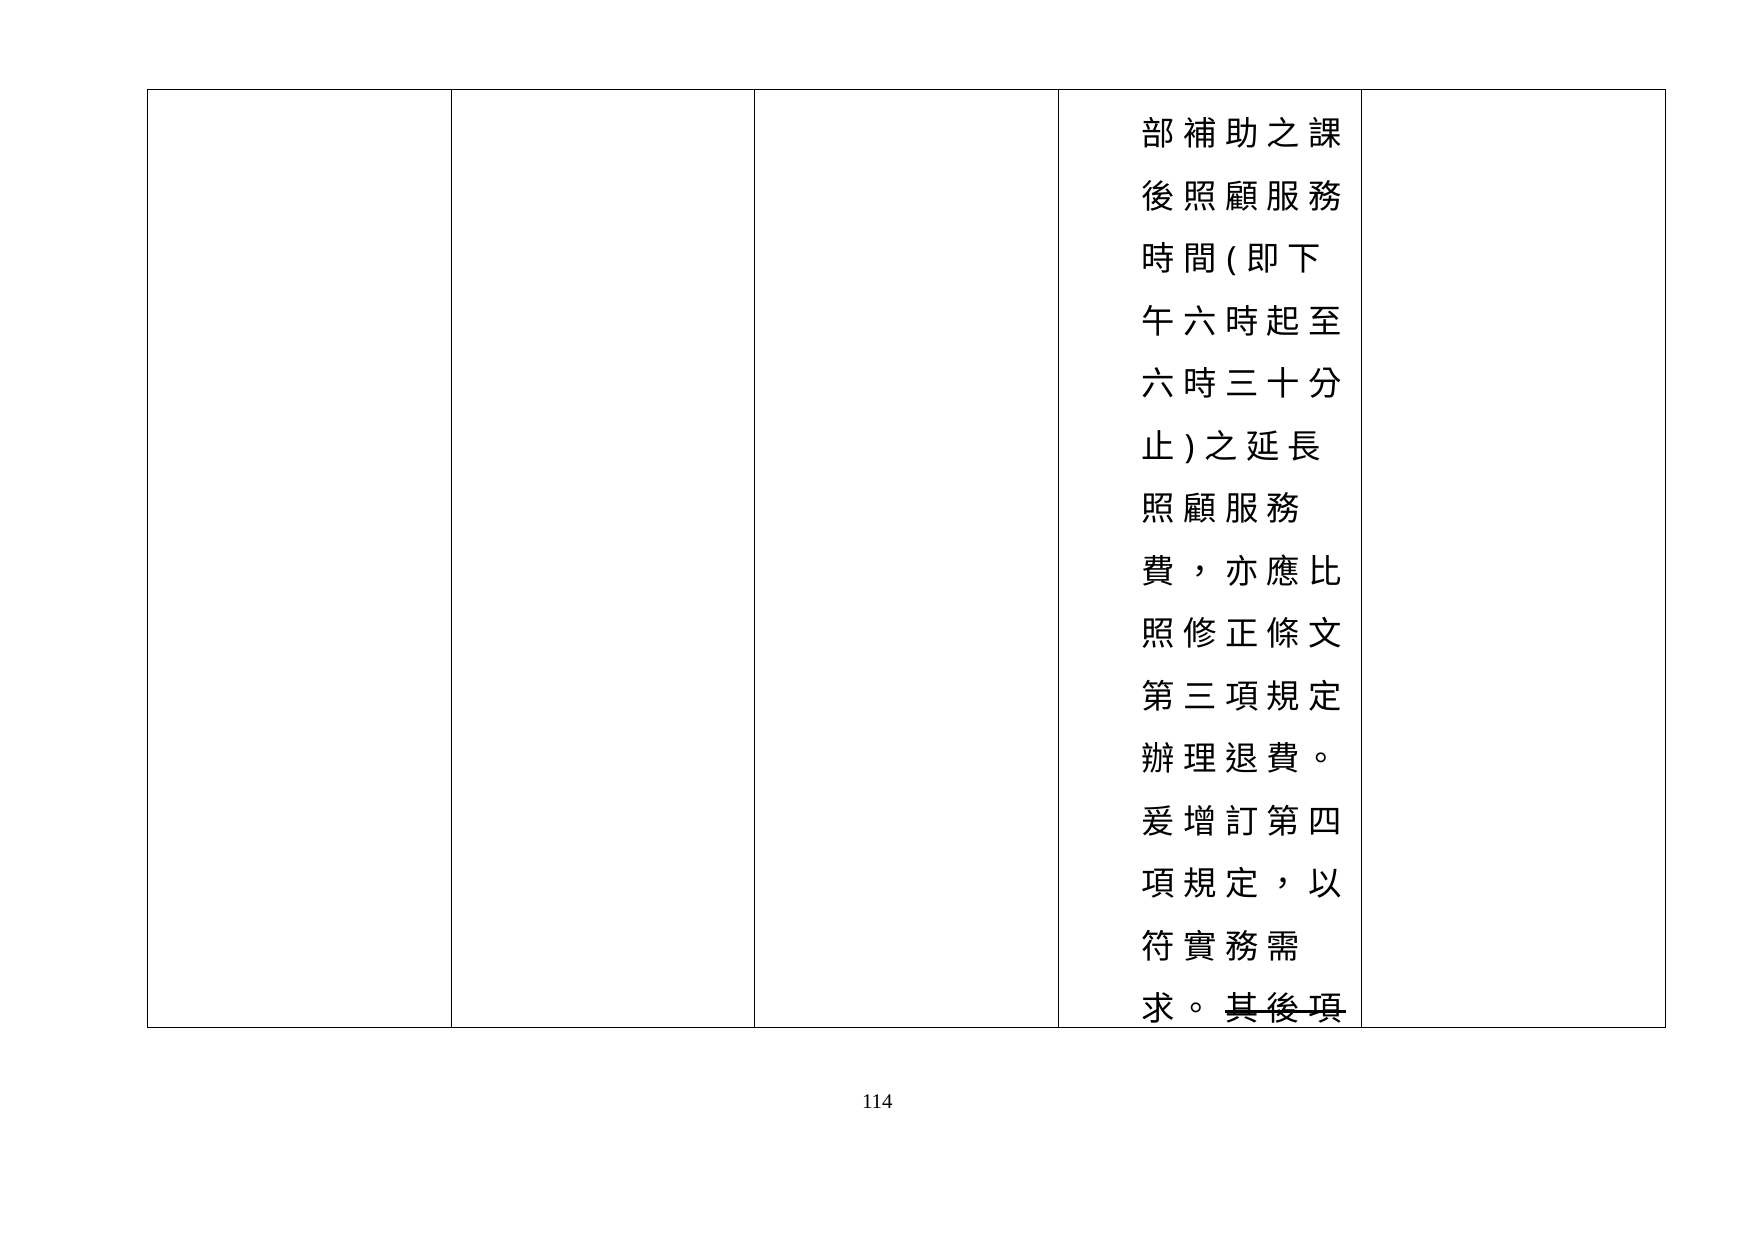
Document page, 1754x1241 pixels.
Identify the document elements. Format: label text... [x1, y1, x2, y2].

table_cell [88, 89, 147, 1027]
table_cell [755, 90, 1058, 1027]
table_cell [1666, 89, 1683, 1027]
table_cell [148, 90, 451, 1027]
table_cell [1362, 90, 1665, 1027]
table_cell [452, 90, 754, 1027]
table_cell 部補助之課後照顧服務時間(即下午六時起至六時三十分止)之延長照顧服務費，亦應比照修正條文第三項規定辦理退費。爰增訂第四項規定，以符實務需求。其後項 [1059, 90, 1361, 1027]
